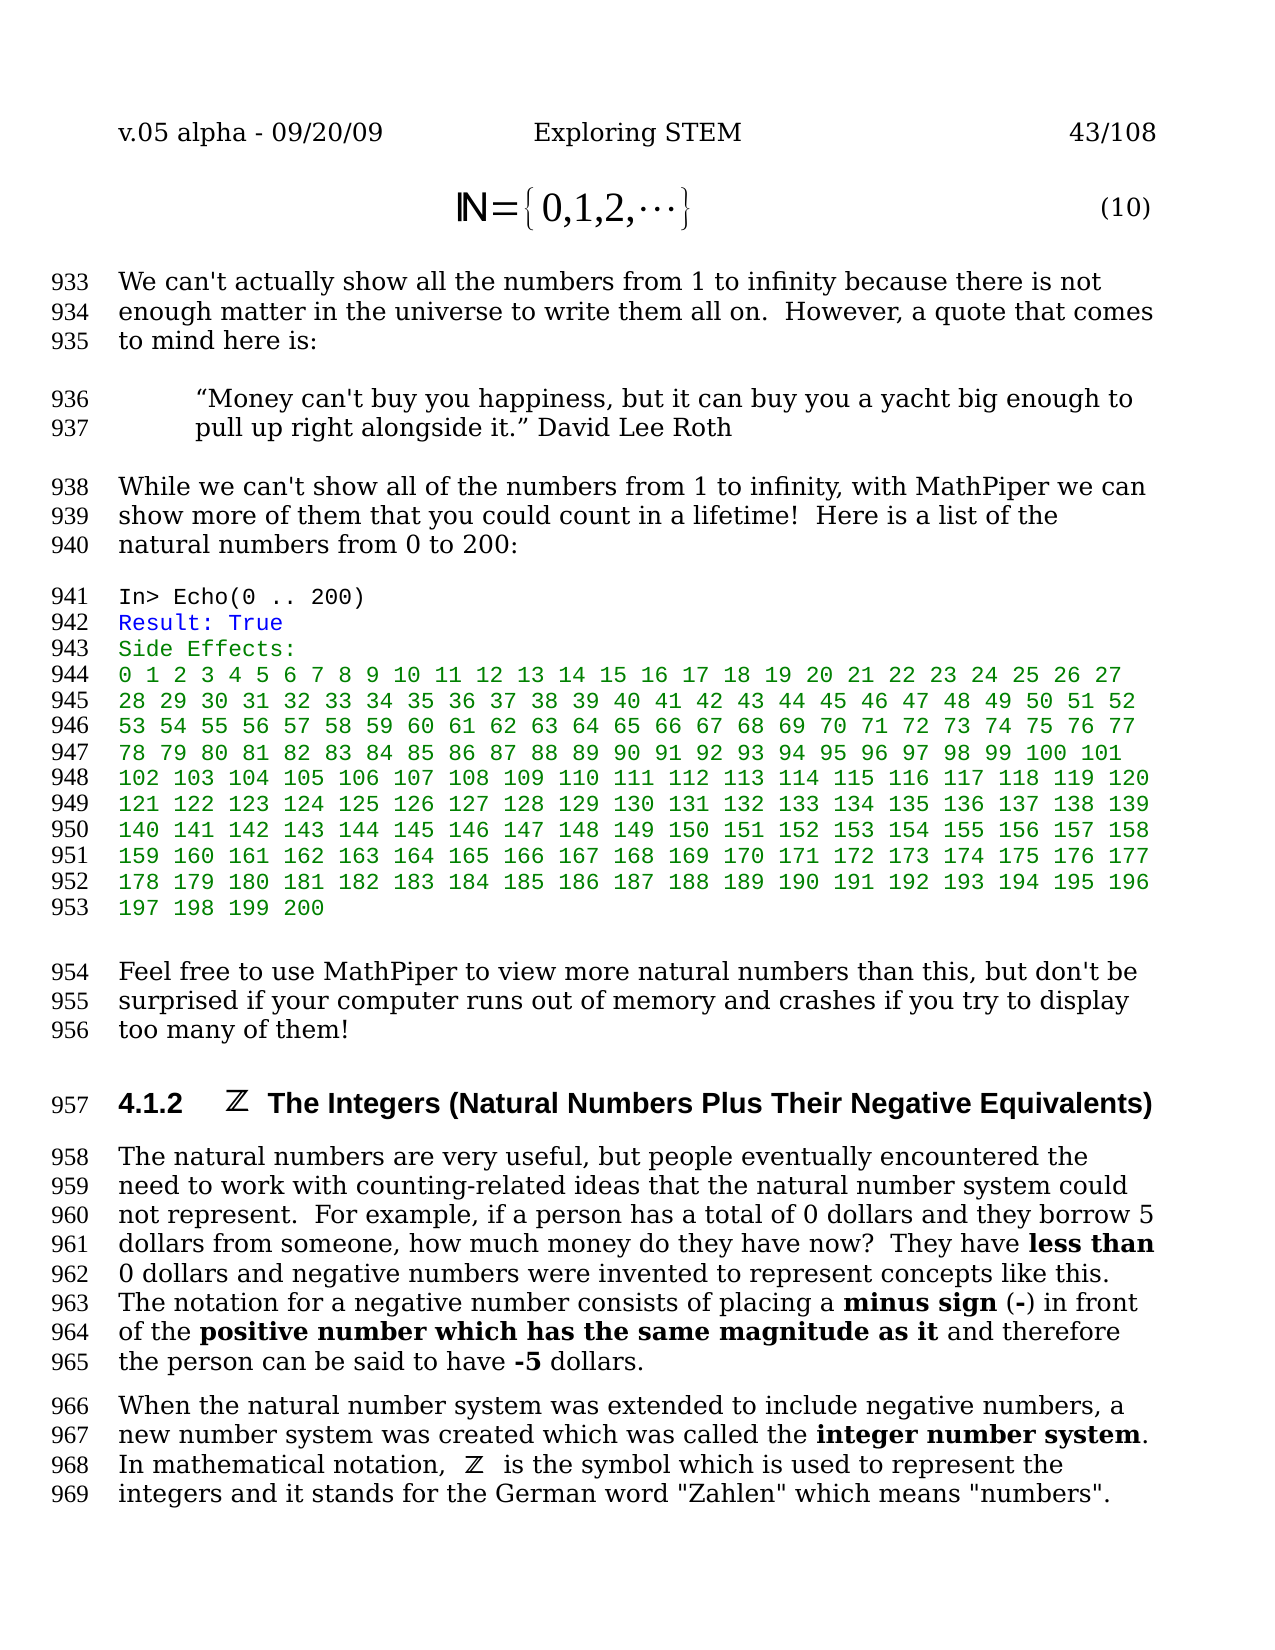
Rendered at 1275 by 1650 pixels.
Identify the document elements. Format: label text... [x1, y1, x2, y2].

table_header [118, 177, 1041, 238]
text In> Echo(0 .. 200) [118, 585, 1157, 611]
text Side Effects: [118, 637, 1157, 663]
text The natural numbers are very useful, but people eventually encountered the need to work with counting-related ideas that the natural number system could not represent. For example, if a person has a total of 0 dollars and they borrow 5 dollars from someone, how much money do they have now? They have less than 0 dollars and negative numbers were invented to represent concepts like this. The notation for a negative number consists of placing a minus sign (-) in front of the positive number which has the same magnitude as it and therefore the person can be said to have -5 dollars. [118, 1142, 1157, 1376]
text Feel free to use MathPiper to view more natural numbers than this, but don't be surprised if your computer runs out of memory and crashes if you try to display too many of them! [118, 957, 1157, 1045]
text When the natural number system was extended to include negative numbers, a new number system was created which was called the integer number system. In mathematical notation,is the symbol which is used to represent the integers and it stands for the German word "Zahlen" which means "numbers". [118, 1391, 1157, 1509]
subtitle The Integers (Natural Numbers Plus Their Negative Equivalents) [118, 1084, 1157, 1121]
text “Money can't buy you happiness, but it can buy you a yacht big enough to pull up right alongside it.” David Lee Roth [195, 384, 1157, 443]
text 0 1 2 3 4 5 6 7 8 9 10 11 12 13 14 15 16 17 18 19 20 21 22 23 24 25 26 27 28 29 30 31 32 33 34 35 36 37 38 39 40 41 42 43 44 45 46 47 48 49 50 51 52 53 54 55 56 57 58 59 60 61 62 63 64 65 66 67 68 69 70 71 72 73 74 75 76 77 78 79 80 81 82 83 84 85 86 87 88 89 90 91 92 93 94 95 96 97 98 99 100 101 102 103 104 105 106 107 108 109 110 111 112 113 114 115 116 117 118 119 120 121 122 123 124 125 126 127 128 129 130 131 132 133 134 135 136 137 138 139 140 141 142 143 144 145 146 147 148 149 150 151 152 153 154 155 156 157 158 159 160 161 162 163 164 165 166 167 168 169 170 171 172 173 174 175 176 177 178 179 180 181 182 183 184 185 186 187 188 189 190 191 192 193 194 195 196 197 198 199 200 [118, 663, 1157, 922]
text While we can't show all of the numbers from 1 to infinity, with MathPiper we can show more of them that you could count in a lifetime! Here is a list of the natural numbers from 0 to 200: [118, 472, 1157, 559]
text We can't actually show all the numbers from 1 to infinity because there is not enough matter in the universe to write them all on. However, a quote that comes to mind here is: [118, 268, 1157, 355]
table_header (10) [1041, 177, 1157, 238]
text Result: True [118, 611, 1157, 637]
